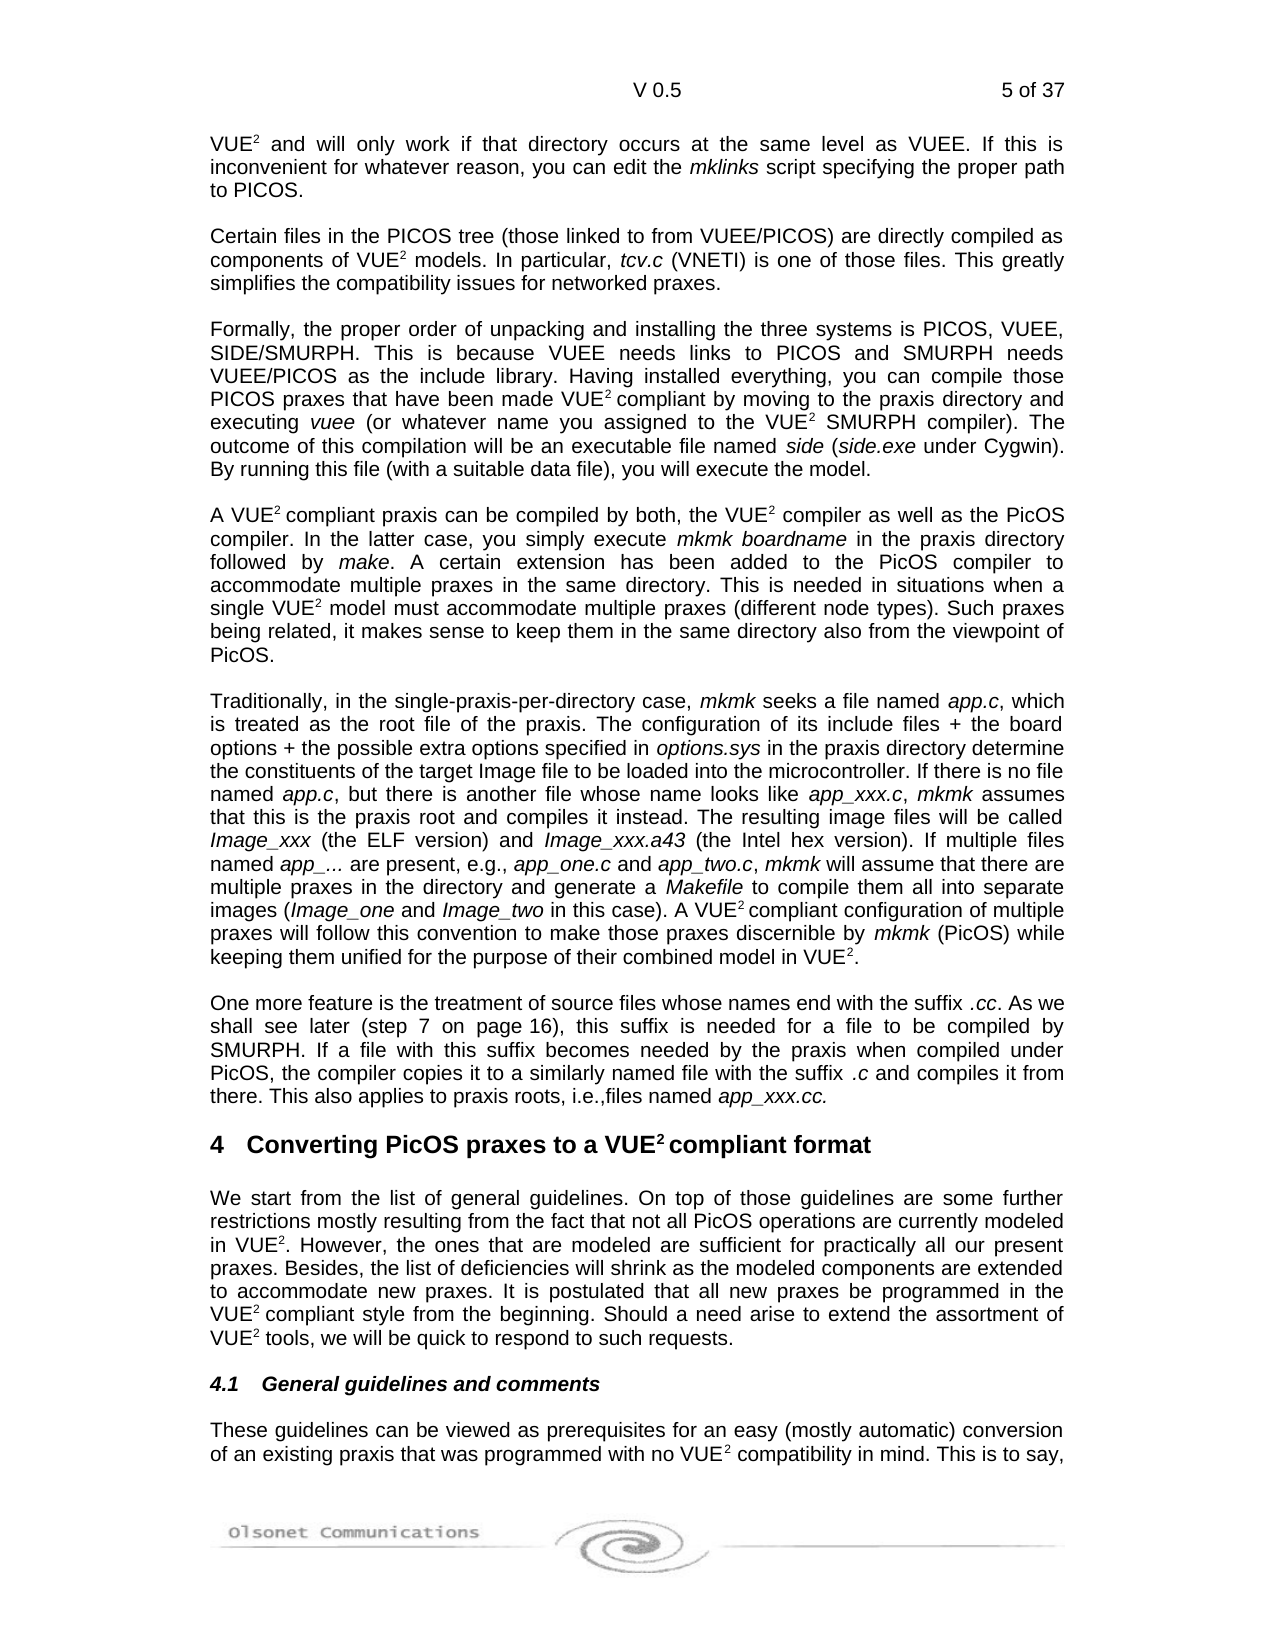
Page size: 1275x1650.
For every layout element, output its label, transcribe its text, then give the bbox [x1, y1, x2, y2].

text A VUE2 compliant praxis can be compiled by both, the VUE2 compiler as well as the PicOS compiler. In the latter case, you simply execute mkmk boardname in the praxis directory followed by make. A certain extension has been added to the PicOS compiler to accommodate multiple praxes in the same directory. This is needed in situations when a single VUE2 model must accommodate multiple praxes (different node types). Such praxes being related, it makes sense to keep them in the same directory also from the viewpoint of PicOS. [210, 504, 1065, 666]
text VUE2 and will only work if that directory occurs at the same level as VUEE. If this is inconvenient for whatever reason, you can edit the mklinks script specifying the proper path to PICOS. [210, 132, 1065, 202]
subtitle General guidelines and comments [210, 1372, 1065, 1396]
subtitle Converting PicOS praxes to a VUE2 compliant format [210, 1131, 1065, 1159]
picture [210, 1504, 1065, 1596]
text Formally, the proper order of unpacking and installing the three systems is PICOS, VUEE, SIDE/SMURPH. This is because VUEE needs links to PICOS and SMURPH needs VUEE/PICOS as the include library. Having installed everything, you can compile those PICOS praxes that have been made VUE2 compliant by moving to the praxis directory and executing vuee (or whatever name you assigned to the VUE2 SMURPH compiler). The outcome of this compilation will be an executable file named side (side.exe under Cygwin). By running this file (with a suitable data file), you will execute the model. [210, 318, 1065, 481]
text We start from the list of general guidelines. On top of those guidelines are some further restrictions mostly resulting from the fact that not all PicOS operations are currently modeled in VUE2. However, the ones that are modeled are sufficient for practically all our present praxes. Besides, the list of deficiencies will shrink as the modeled components are extended to accommodate new praxes. It is postulated that all new praxes be programmed in the VUE2 compliant style from the beginning. Should a need arise to extend the assortment of VUE2 tools, we will be quick to respond to such requests. [210, 1187, 1065, 1349]
text These guidelines can be viewed as prerequisites for an easy (mostly automatic) conversion of an existing praxis that was programmed with no VUE2 compatibility in mind. This is to say, [210, 1419, 1065, 1465]
text One more feature is the treatment of source files whose names end with the suffix .cc. As we shall see later (step 7 on page 16), this suffix is needed for a file to be compiled by SMURPH. If a file with this suffix becomes needed by the praxis when compiled under PicOS, the compiler copies it to a similarly named file with the suffix .c and compiles it from there. This also applies to praxis roots, i.e.,files named app_xxx.cc. [210, 992, 1065, 1108]
text Certain files in the PICOS tree (those linked to from VUEE/PICOS) are directly compiled as components of VUE2 models. In particular, tcv.c (VNETI) is one of those files. This greatly simplifies the compatibility issues for networked praxes. [210, 225, 1065, 295]
text Traditionally, in the single-praxis-per-directory case, mkmk seeks a file named app.c, which is treated as the root file of the praxis. The configuration of its include files + the board options + the possible extra options specified in options.sys in the praxis directory determine the constituents of the target Image file to be loaded into the microcontroller. If there is no file named app.c, but there is another file whose name looks like app_xxx.c, mkmk assumes that this is the praxis root and compiles it instead. The resulting image files will be called Image_xxx (the ELF version) and Image_xxx.a43 (the Intel hex version). If multiple files named app_... are present, e.g., app_one.c and app_two.c, mkmk will assume that there are multiple praxes in the directory and generate a Makefile to compile them all into separate images (Image_one and Image_two in this case). A VUE2 compliant configuration of multiple praxes will follow this convention to make those praxes discernible by mkmk (PicOS) while keeping them unified for the purpose of their combined model in VUE2. [210, 690, 1065, 968]
